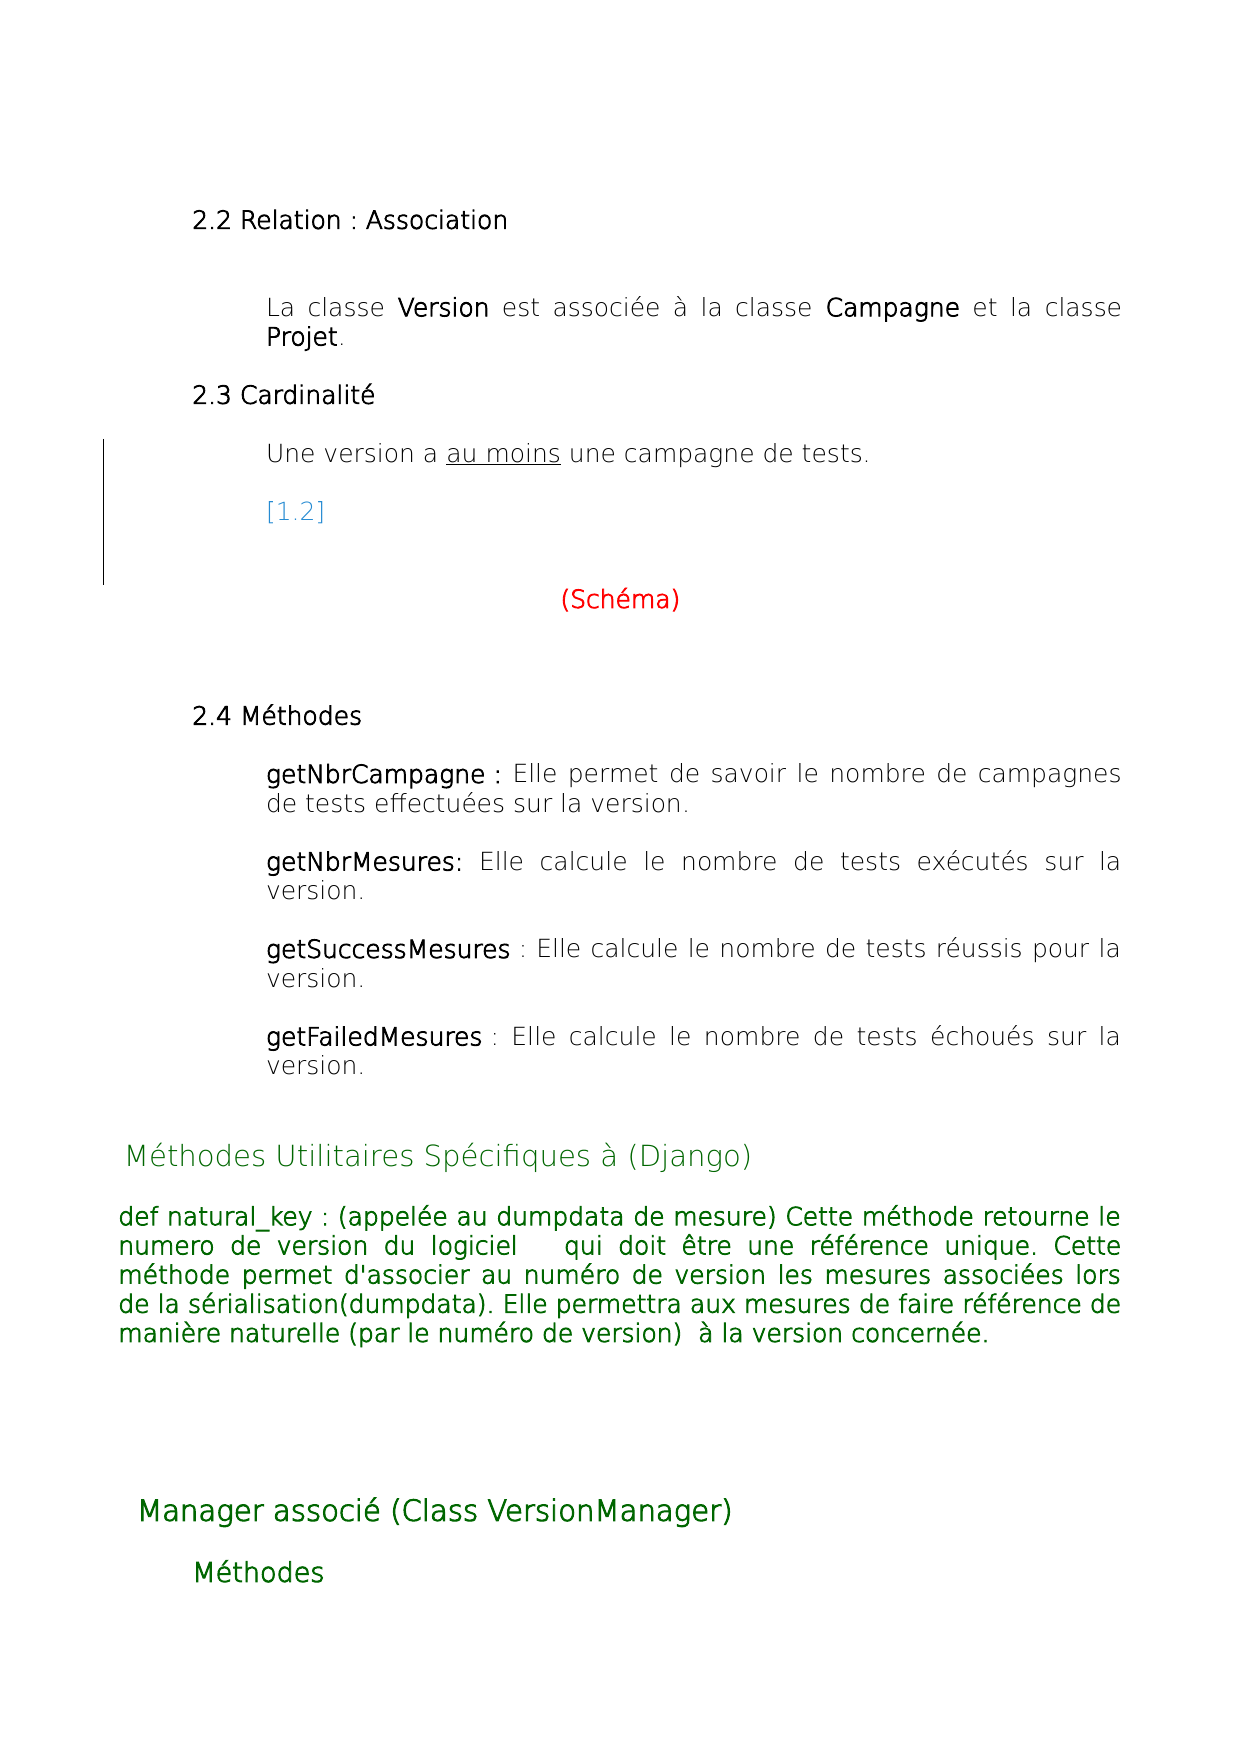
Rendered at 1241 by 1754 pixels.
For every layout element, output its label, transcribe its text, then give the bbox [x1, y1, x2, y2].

list 2.3 Cardinalité [192, 381, 1122, 410]
list 2.4 Méthodes [192, 701, 1122, 731]
text La classe Version est associée à la classe Campagne et la classe Projet. [266, 293, 1122, 351]
text getNbrMesures: Elle calcule le nombre de tests exécutés sur la version. [266, 847, 1122, 906]
text getNbrCampagne : Elle permet de savoir le nombre de campagnes de tests effectuées sur la version. [266, 760, 1122, 818]
list Une version a au moins une campagne de tests. [266, 439, 1122, 468]
list 2.2 Relation : Association [192, 206, 1122, 235]
list Méthodes Utilitaires Spécifiques à (Django) [44, 1139, 1122, 1173]
list Manager associé (Class VersionManager) [44, 1494, 1122, 1528]
text (Schéma) [118, 585, 1122, 614]
text def natural_key : (appelée au dumpdata de mesure) Cette méthode retourne le numero de version du logiciel qui doit être une référence unique. Cette méthode permet d'associer au numéro de version les mesures associées lors de la sérialisation(dumpdata). Elle permettra aux mesures de faire référence de manière naturelle (par le numéro de version) à la version concernée. [118, 1202, 1122, 1348]
text getSuccessMesures : Elle calcule le nombre de tests réussis pour la version. [266, 935, 1122, 993]
list Méthodes [192, 1557, 1122, 1588]
text getFailedMesures : Elle calcule le nombre de tests échoués sur la version. [266, 1022, 1122, 1081]
